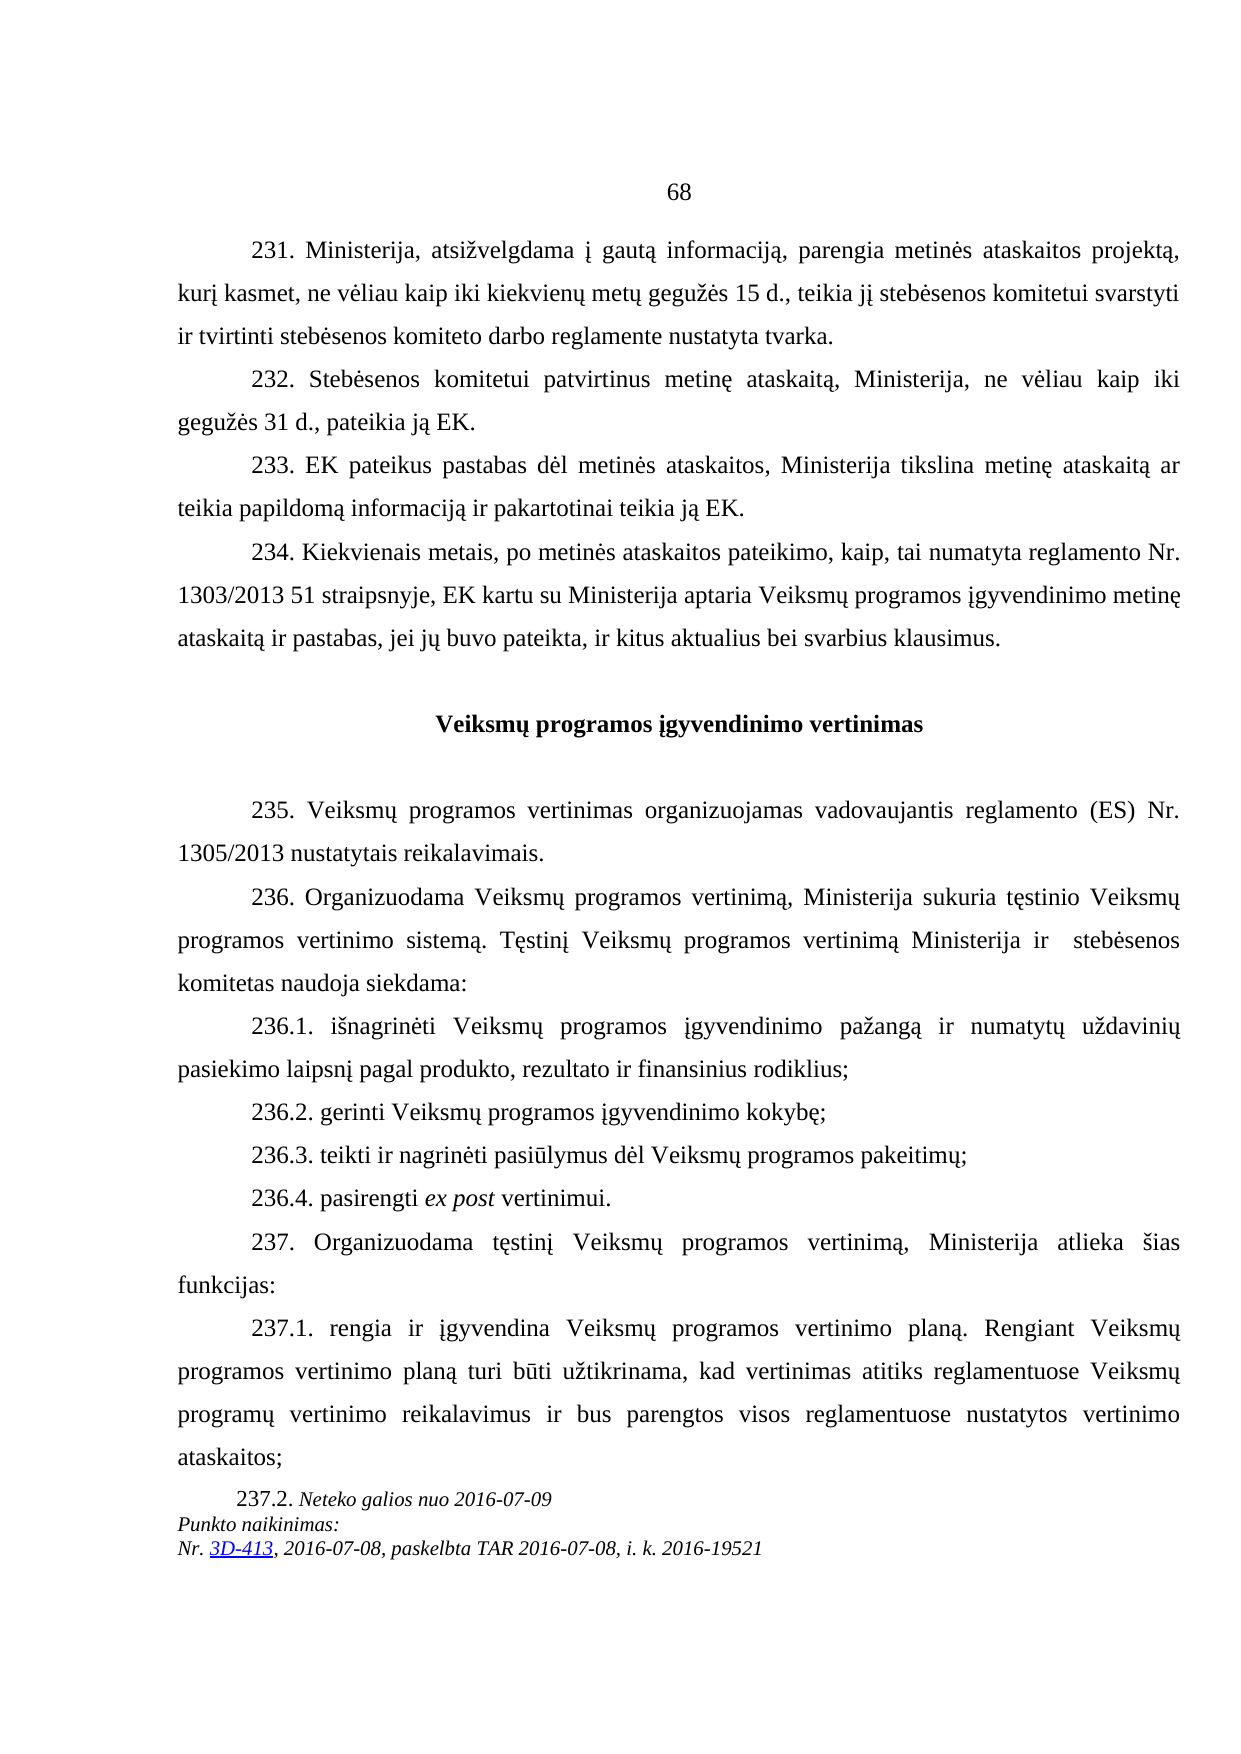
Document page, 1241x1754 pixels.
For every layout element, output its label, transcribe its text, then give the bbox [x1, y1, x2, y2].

text 234. Kiekvienais metais, po metinės ataskaitos pateikimo, kaip, tai numatyta reglamento Nr. 1303/2013 51 straipsnyje, EK kartu su Ministerija aptaria Veiksmų programos įgyvendinimo metinę ataskaitą ir pastabas, jei jų buvo pateikta, ir kitus aktualius bei svarbius klausimus. [177, 537, 1181, 652]
text Veiksmų programos įgyvendinimo vertinimas [177, 709, 1181, 738]
text 235. Veiksmų programos vertinimas organizuojamas vadovaujantis reglamento (ES) Nr. 1305/2013 nustatytais reikalavimais. [177, 795, 1181, 867]
text 237.1. rengia ir įgyvendina Veiksmų programos vertinimo planą. Rengiant Veiksmų programos vertinimo planą turi būti užtikrinama, kad vertinimas atitiks reglamentuose Veiksmų programų vertinimo reikalavimus ir bus parengtos visos reglamentuose nustatytos vertinimo ataskaitos; [177, 1313, 1181, 1471]
text 236.3. teikti ir nagrinėti pasiūlymus dėl Veiksmų programos pakeitimų; [177, 1140, 1181, 1169]
text 236.1. išnagrinėti Veiksmų programos įgyvendinimo pažangą ir numatytų uždavinių pasiekimo laipsnį pagal produkto, rezultato ir finansinius rodiklius; [177, 1011, 1181, 1083]
text Punkto naikinimas: [177, 1512, 1181, 1536]
text 233. EK pateikus pastabas dėl metinės ataskaitos, Ministerija tikslina metinę ataskaitą ar teikia papildomą informaciją ir pakartotinai teikia ją EK. [177, 450, 1181, 522]
text 237. Organizuodama tęstinį Veiksmų programos vertinimą, Ministerija atlieka šias funkcijas: [177, 1227, 1181, 1298]
text Nr. 3D-413, 2016-07-08, paskelbta TAR 2016-07-08, i. k. 2016-19521 [177, 1536, 1181, 1560]
text 237.2. Neteko galios nuo 2016-07-09 [177, 1485, 1181, 1512]
text 236. Organizuodama Veiksmų programos vertinimą, Ministerija sukuria tęstinio Veiksmų programos vertinimo sistemą. Tęstinį Veiksmų programos vertinimą Ministerija ir stebėsenos komitetas naudoja siekdama: [177, 882, 1181, 997]
text 236.2. gerinti Veiksmų programos įgyvendinimo kokybę; [177, 1097, 1181, 1126]
text 232. Stebėsenos komitetui patvirtinus metinę ataskaitą, Ministerija, ne vėliau kaip iki gegužės 31 d., pateikia ją EK. [177, 364, 1181, 436]
text 236.4. pasirengti ex post vertinimui. [177, 1183, 1181, 1212]
text 231. Ministerija, atsižvelgdama į gautą informaciją, parengia metinės ataskaitos projektą, kurį kasmet, ne vėliau kaip iki kiekvienų metų gegužės 15 d., teikia jį stebėsenos komitetui svarstyti ir tvirtinti stebėsenos komiteto darbo reglamente nustatyta tvarka. [177, 235, 1181, 350]
